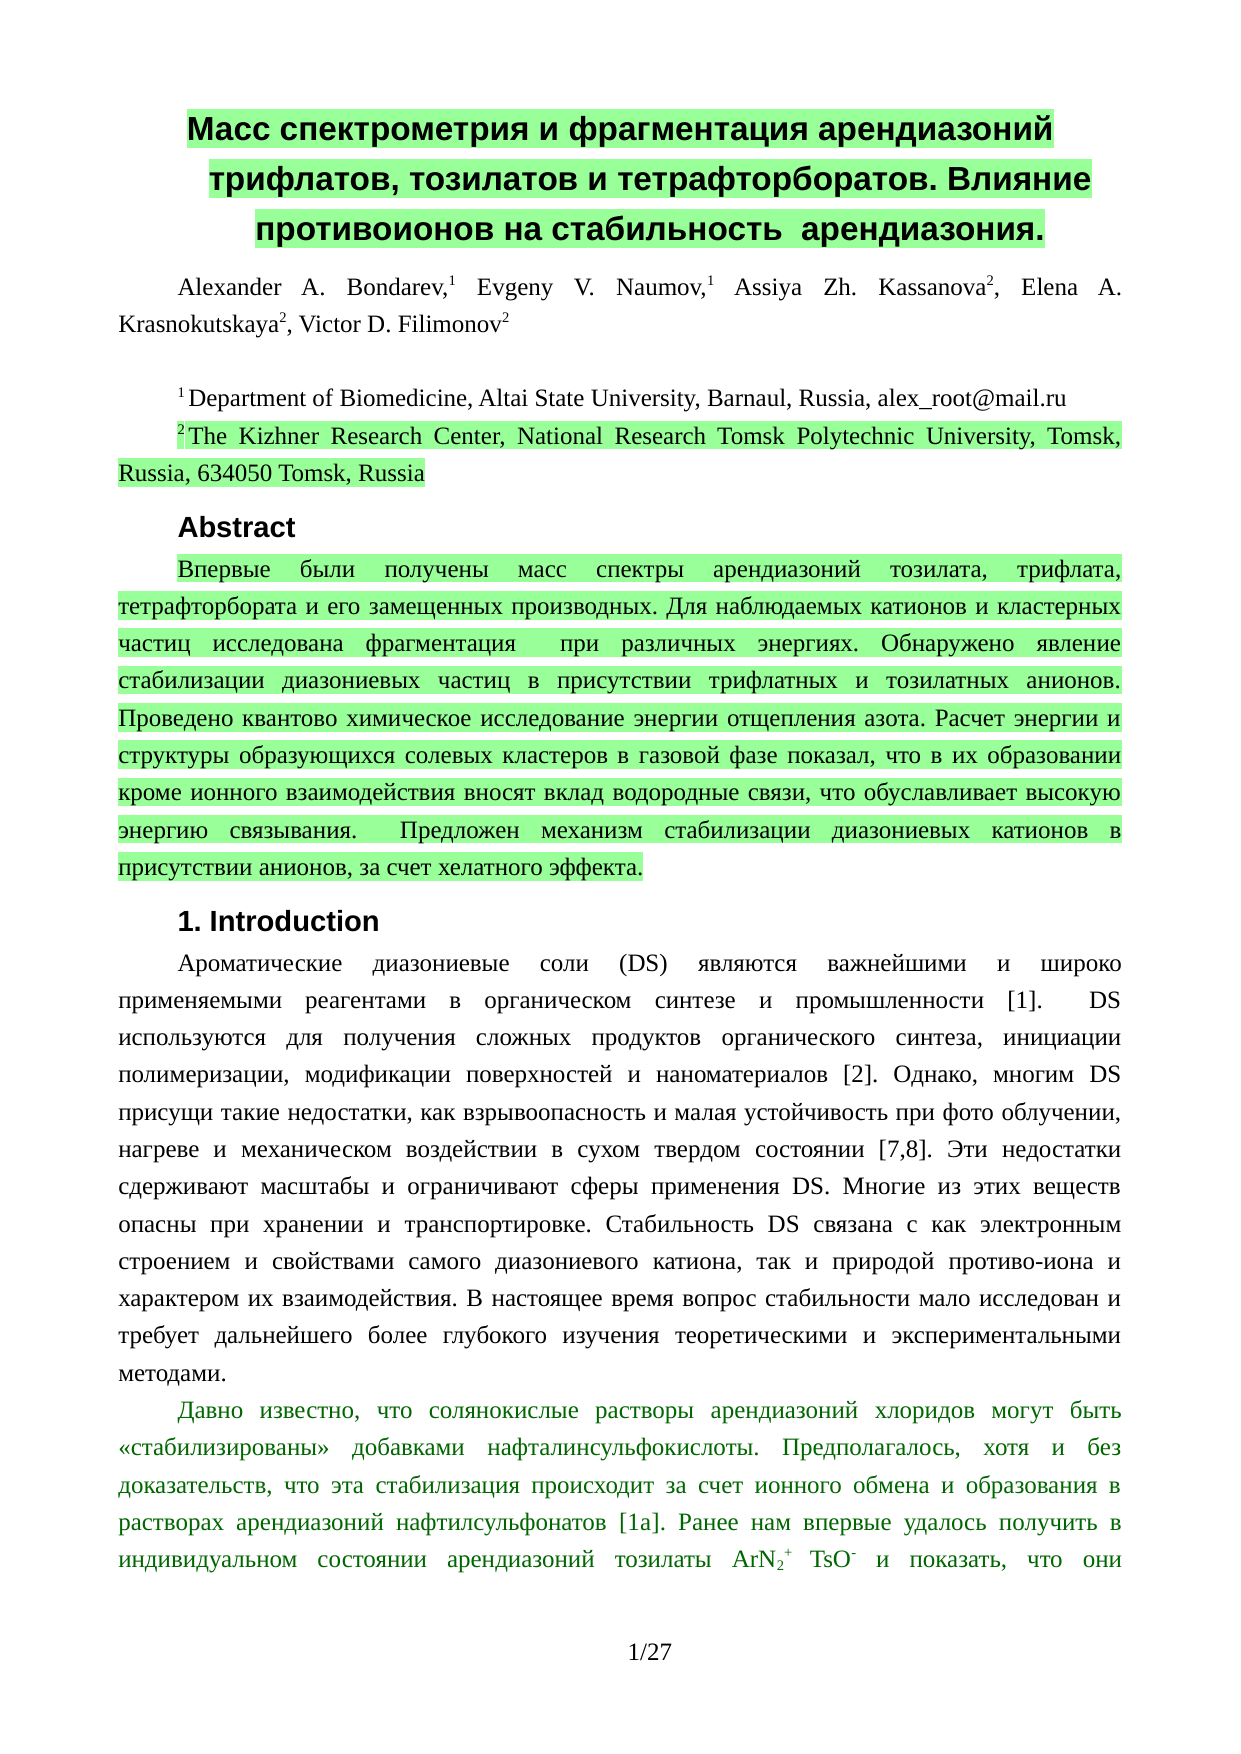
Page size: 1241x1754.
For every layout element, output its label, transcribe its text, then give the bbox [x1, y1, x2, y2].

text Alexander A. Bondarev,1 Evgeny V. Naumov,1 Assiya Zh. Kassanova2, Elena A. Krasnokutskaya2, Victor D. Filimonov2 [118, 272, 1122, 338]
text 2 The Kizhner Research Center, National Research Tomsk Polytechnic University, Tomsk, Russia, 634050 Tomsk, Russia [118, 421, 1122, 487]
text 1 Department of Biomedicine, Altai State University, Barnaul, Russia, alex_root@mail.ru [118, 383, 1122, 412]
list Впервые были получены масс спектры арендиазоний тозилата, трифлата, тетрафторбората и его замещенных производных. Для наблюдаемых катионов и кластерных частиц исследована фрагментация при различных энергиях. Обнаружено явление стабилизации диазониевых частиц в присутствии трифлатных и тозилатных анионов. Проведено квантово химическое исследование энергии отщепления азота. Расчет энергии и структуры образующихся солевых кластеров в газовой фазе показал, что в их образовании кроме ионного взаимодействия вносят вклад водородные связи, что обуславливает высокую энергию связывания. Предложен механизм стабилизации диазониевых катионов в присутствии анионов, за счет хелатного эффекта. [118, 554, 1122, 881]
subtitle Масс спектрометрия и фрагментация арендиазоний трифлатов, тозилатов и тетрафторборатов. Влияние противоионов на стабильность арендиазония. [118, 109, 1122, 248]
subtitle Abstract [118, 510, 1122, 544]
subtitle 1. Introduction [118, 904, 1122, 938]
list Давно известно, что солянокислые растворы арендиазоний хлоридов могут быть «стабилизированы» добавками нафталинсульфокислоты. Предполагалось, хотя и без доказательств, что эта стабилизация происходит за счет ионного обмена и образования в растворах арендиазоний нафтилсульфонатов [1a]. Ранее нам впервые удалось получить в индивидуальном состоянии арендиазоний тозилаты ArN2+ TsO- и показать, что они [118, 1395, 1122, 1573]
list Ароматические диазониевые соли (DS) являются важнейшими и широко применяемыми реагентами в органическом синтезе и промышленности [1]. DS используются для получения сложных продуктов органического синтеза, инициации полимеризации, модификации поверхностей и наноматериалов [2]. Однако, многим DS присущи такие недостатки, как взрывоопасность и малая устойчивость при фото облучении, нагреве и механическом воздействии в сухом твердом состоянии [7,8]. Эти недостатки сдерживают масштабы и ограничивают сферы применения DS. Многие из этих веществ опасны при хранении и транспортировке. Стабильность DS связана с как электронным строением и свойствами самого диазониевого катиона, так и природой противо-иона и характером их взаимодействия. В настоящее время вопрос стабильности мало исследован и требует дальнейшего более глубокого изучения теоретическими и экспериментальными методами. [118, 948, 1122, 1387]
